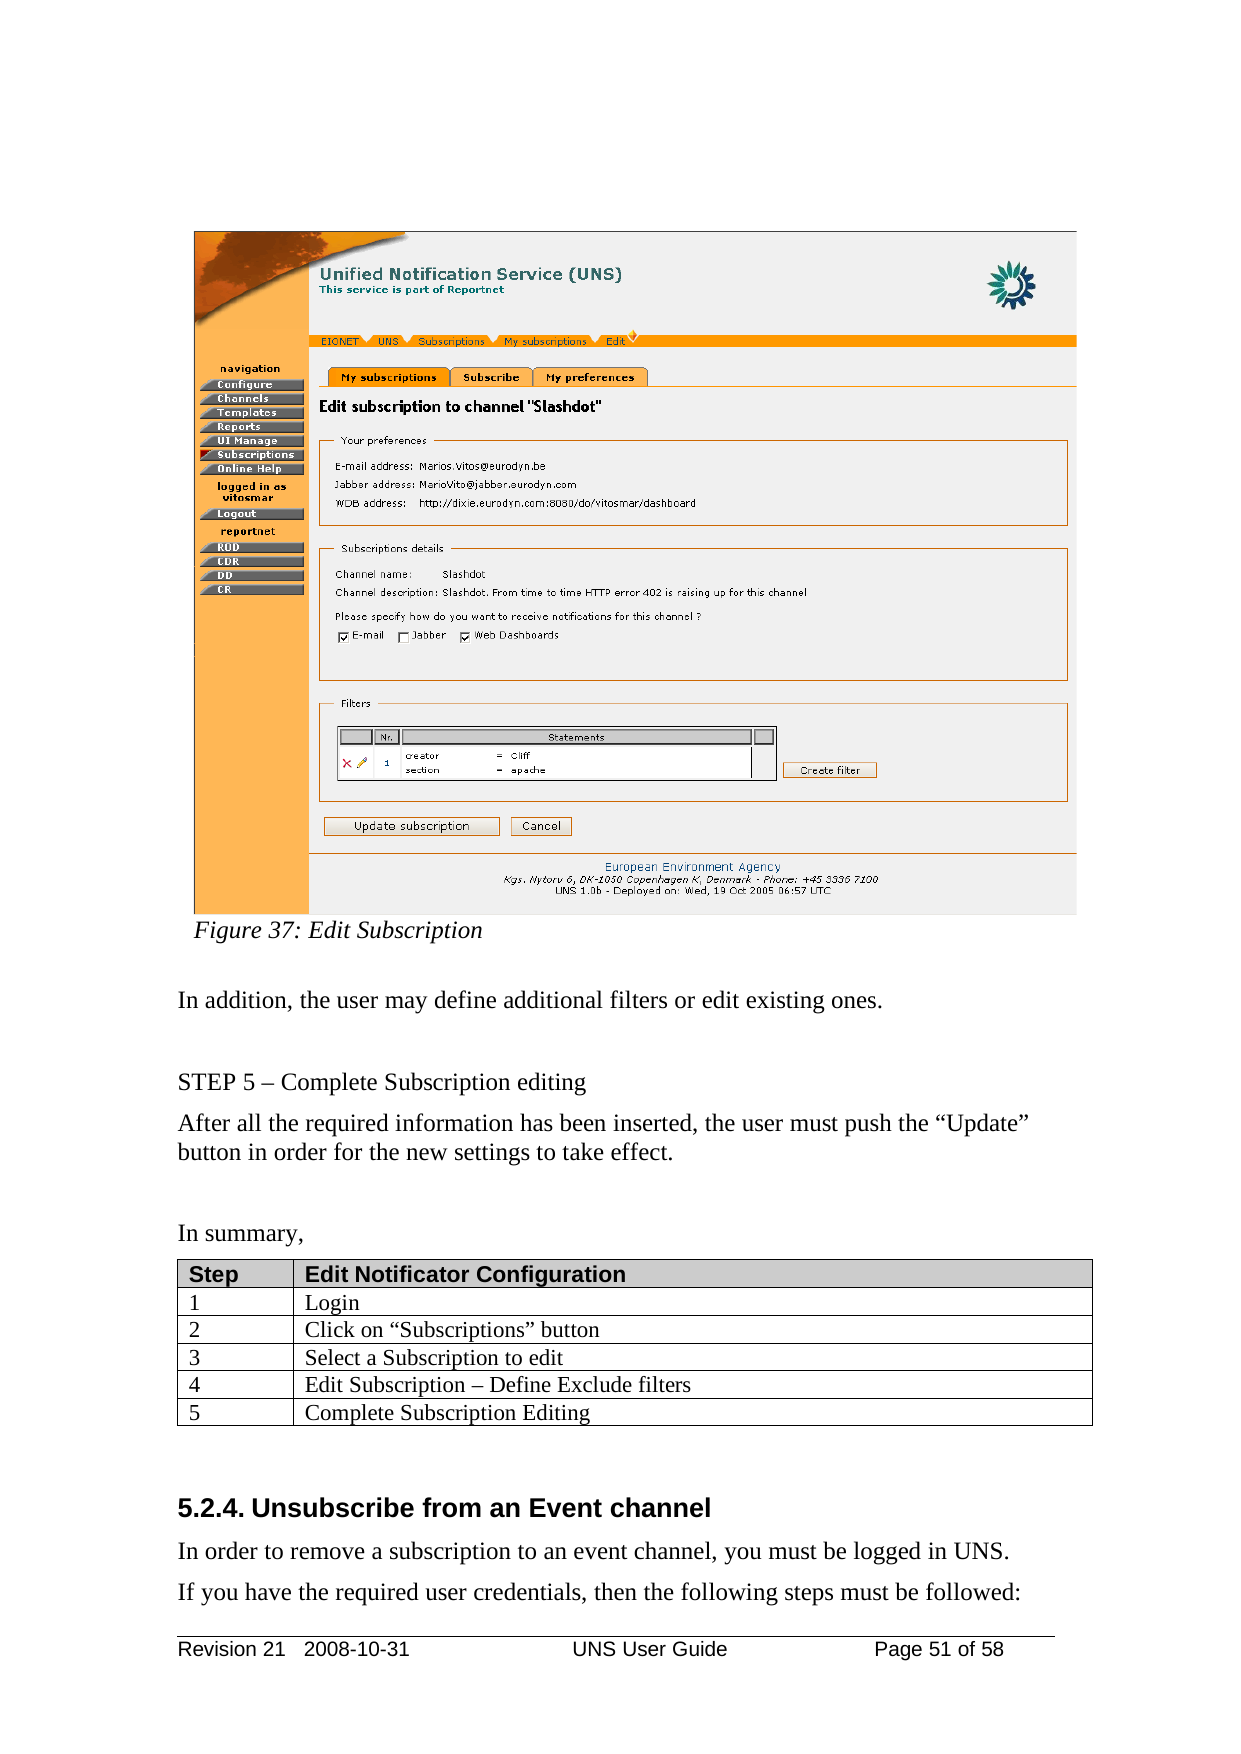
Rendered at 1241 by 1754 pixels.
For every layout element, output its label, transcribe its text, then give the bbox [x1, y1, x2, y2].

table_cell Edit Subscription – Define Exclude filters [294, 1371, 1092, 1398]
table_cell 3 [178, 1344, 293, 1370]
table_cell Click on “Subscriptions” button [294, 1316, 1092, 1342]
text Figure 37: Edit Subscription [194, 915, 1077, 943]
table_cell 5 [178, 1399, 293, 1425]
text STEP 5 – Complete Subscription editing [177, 1067, 1092, 1096]
table_cell 4 [178, 1371, 293, 1398]
table_header Step [178, 1260, 293, 1287]
table_cell 2 [178, 1316, 293, 1342]
subtitle Unsubscribe from an Event channel [177, 1492, 1092, 1523]
table_cell 1 [178, 1288, 293, 1315]
text In summary, [177, 1218, 1092, 1247]
table_header Edit Notificator Configuration [294, 1260, 1092, 1287]
text In addition, the user may define additional filters or edit existing ones. [177, 985, 1092, 1014]
text After all the required information has been inserted, the user must push the “Update” button in order for the new settings to take effect. [177, 1108, 1092, 1166]
table_cell Select a Subscription to edit [294, 1344, 1092, 1370]
picture [193, 231, 1077, 915]
table_cell Complete Subscription Editing [294, 1399, 1092, 1425]
text In order to remove a subscription to an event channel, you must be logged in UNS. [177, 1536, 1092, 1565]
table_cell Login [294, 1288, 1092, 1315]
text If you have the required user credentials, then the following steps must be followed: [177, 1577, 1092, 1606]
